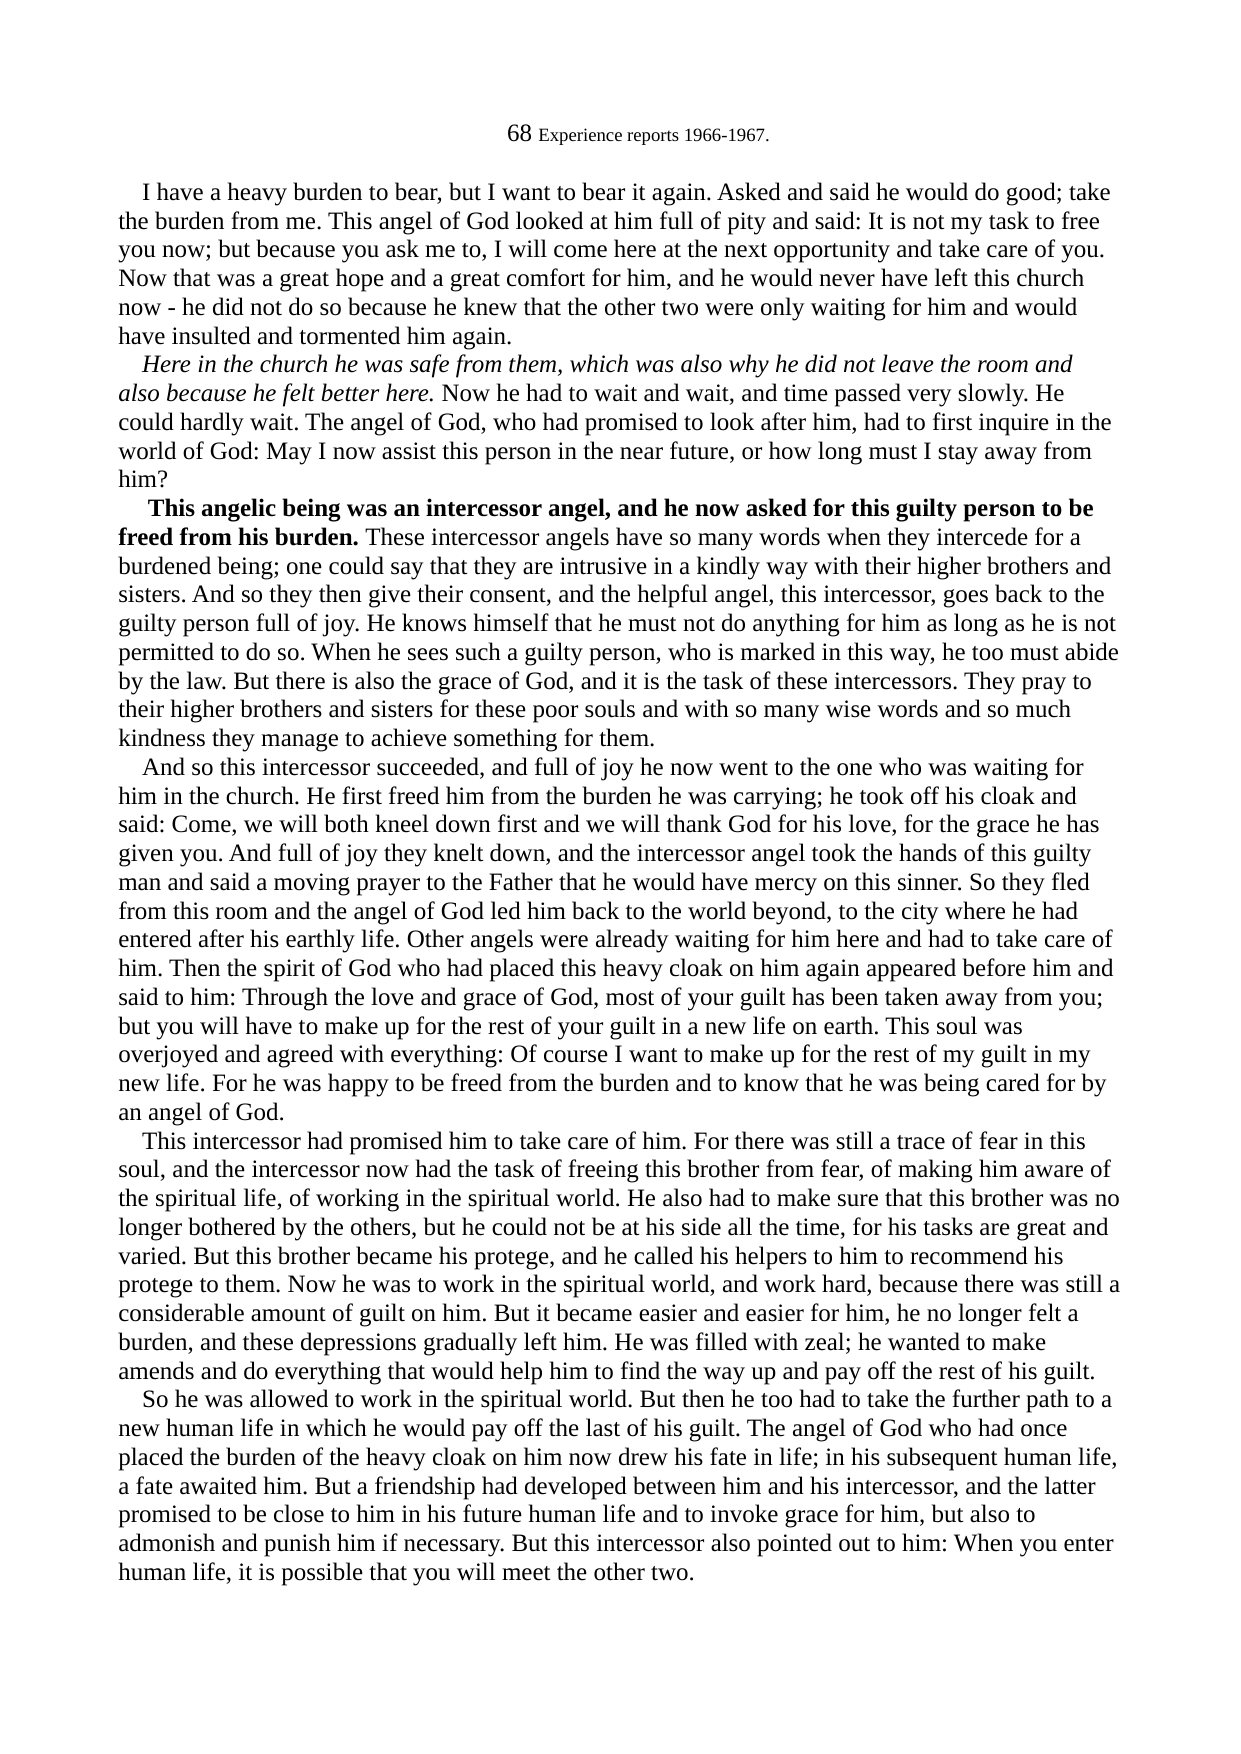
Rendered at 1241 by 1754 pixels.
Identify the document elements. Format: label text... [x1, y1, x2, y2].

text And so this intercessor succeeded, and full of joy he now went to the one who was waiting for him in the church. He first freed him from the burden he was carrying; he took off his cloak and said: Come, we will both kneel down first and we will thank God for his love, for the grace he has given you. And full of joy they knelt down, and the intercessor angel took the hands of this guilty man and said a moving prayer to the Father that he would have mercy on this sinner. So they fled from this room and the angel of God led him back to the world beyond, to the city where he had entered after his earthly life. Other angels were already waiting for him here and had to take care of him. Then the spirit of God who had placed this heavy cloak on him again appeared before him and said to him: Through the love and grace of God, most of your guilt has been taken away from you; but you will have to make up for the rest of your guilt in a new life on earth. This soul was overjoyed and agreed with everything: Of course I want to make up for the rest of my guilt in my new life. For he was happy to be freed from the burden and to know that he was being cared for by an angel of God. [118, 752, 1122, 1126]
text I have a heavy burden to bear, but I want to bear it again. Asked and said he would do good; take the burden from me. This angel of God looked at him full of pity and said: It is not my task to free you now; but because you ask me to, I will come here at the next opportunity and take care of you. Now that was a great hope and a great comfort for him, and he would never have left this church now - he did not do so because he knew that the other two were only waiting for him and would have insulted and tormented him again. [118, 177, 1122, 349]
text This angelic being was an intercessor angel, and he now asked for this guilty person to be freed from his burden. These intercessor angels have so many words when they intercede for a burdened being; one could say that they are intrusive in a kindly way with their higher brothers and sisters. And so they then give their consent, and the helpful angel, this intercessor, goes back to the guilty person full of joy. He knows himself that he must not do anything for him as long as he is not permitted to do so. When he sees such a guilty person, who is marked in this way, he too must abide by the law. But there is also the grace of God, and it is the task of these intercessors. They pray to their higher brothers and sisters for these poor souls and with so many wise words and so much kindness they manage to achieve something for them. [118, 493, 1122, 752]
text This intercessor had promised him to take care of him. For there was still a trace of fear in this soul, and the intercessor now had the task of freeing this brother from fear, of making him aware of the spiritual life, of working in the spiritual world. He also had to make sure that this brother was no longer bothered by the others, but he could not be at his side all the time, for his tasks are great and varied. But this brother became his protege, and he called his helpers to him to recommend his protege to them. Now he was to work in the spiritual world, and work hard, because there was still a considerable amount of guilt on him. But it became easier and easier for him, he no longer felt a burden, and these depressions gradually left him. He was filled with zeal; he wanted to make amends and do everything that would help him to find the way up and pay off the rest of his guilt. [118, 1126, 1122, 1384]
text So he was allowed to work in the spiritual world. But then he too had to take the further path to a new human life in which he would pay off the last of his guilt. The angel of God who had once placed the burden of the heavy cloak on him now drew his fate in life; in his subsequent human life, a fate awaited him. But a friendship had developed between him and his intercessor, and the latter promised to be close to him in his future human life and to invoke grace for him, but also to admonish and punish him if necessary. But this intercessor also pointed out to him: When you enter human life, it is possible that you will meet the other two. [118, 1384, 1122, 1586]
text Here in the church he was safe from them, which was also why he did not leave the room and also because he felt better here. Now he had to wait and wait, and time passed very slowly. He could hardly wait. The angel of God, who had promised to look after him, had to first inquire in the world of God: May I now assist this person in the near future, or how long must I stay away from him? [118, 349, 1122, 493]
